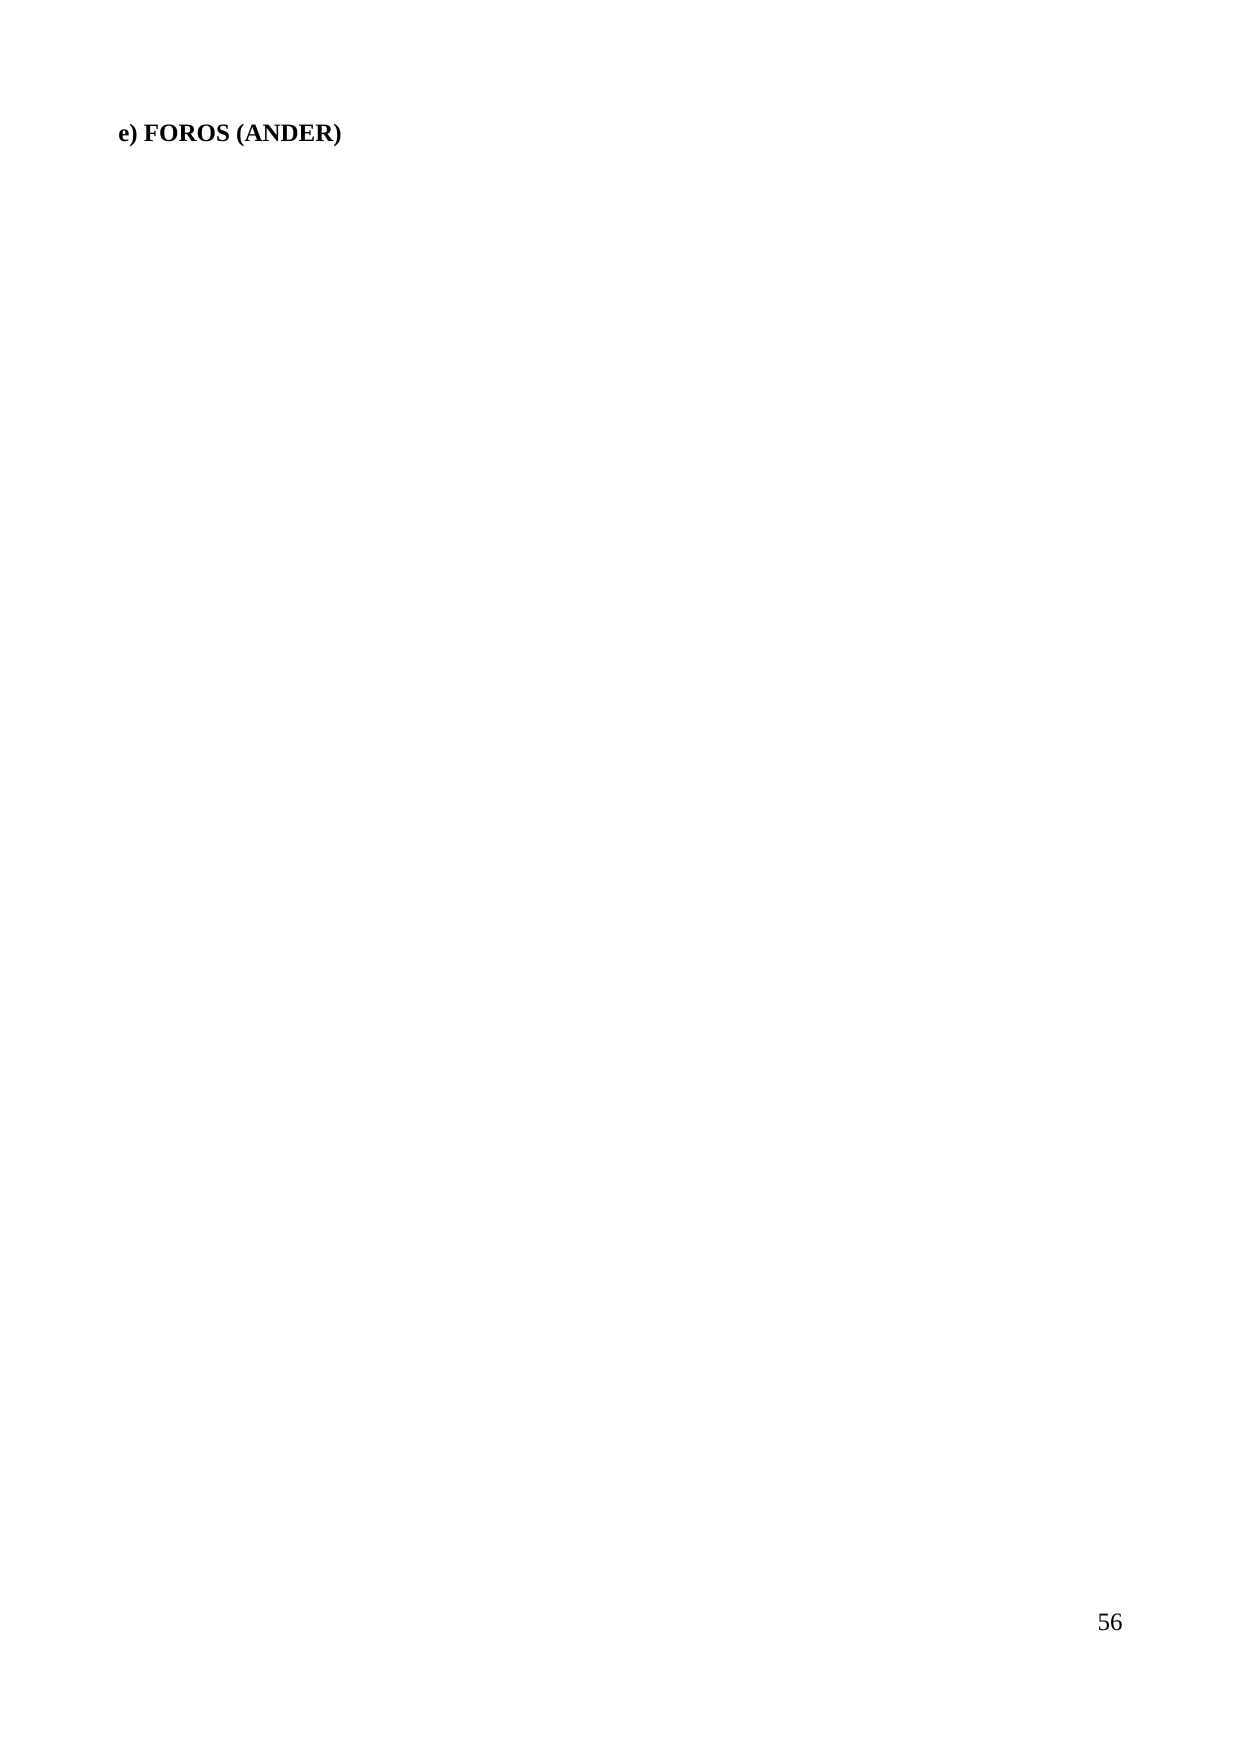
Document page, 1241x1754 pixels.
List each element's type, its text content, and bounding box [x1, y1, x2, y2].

subtitle e) FOROS (ANDER) [118, 118, 1122, 147]
